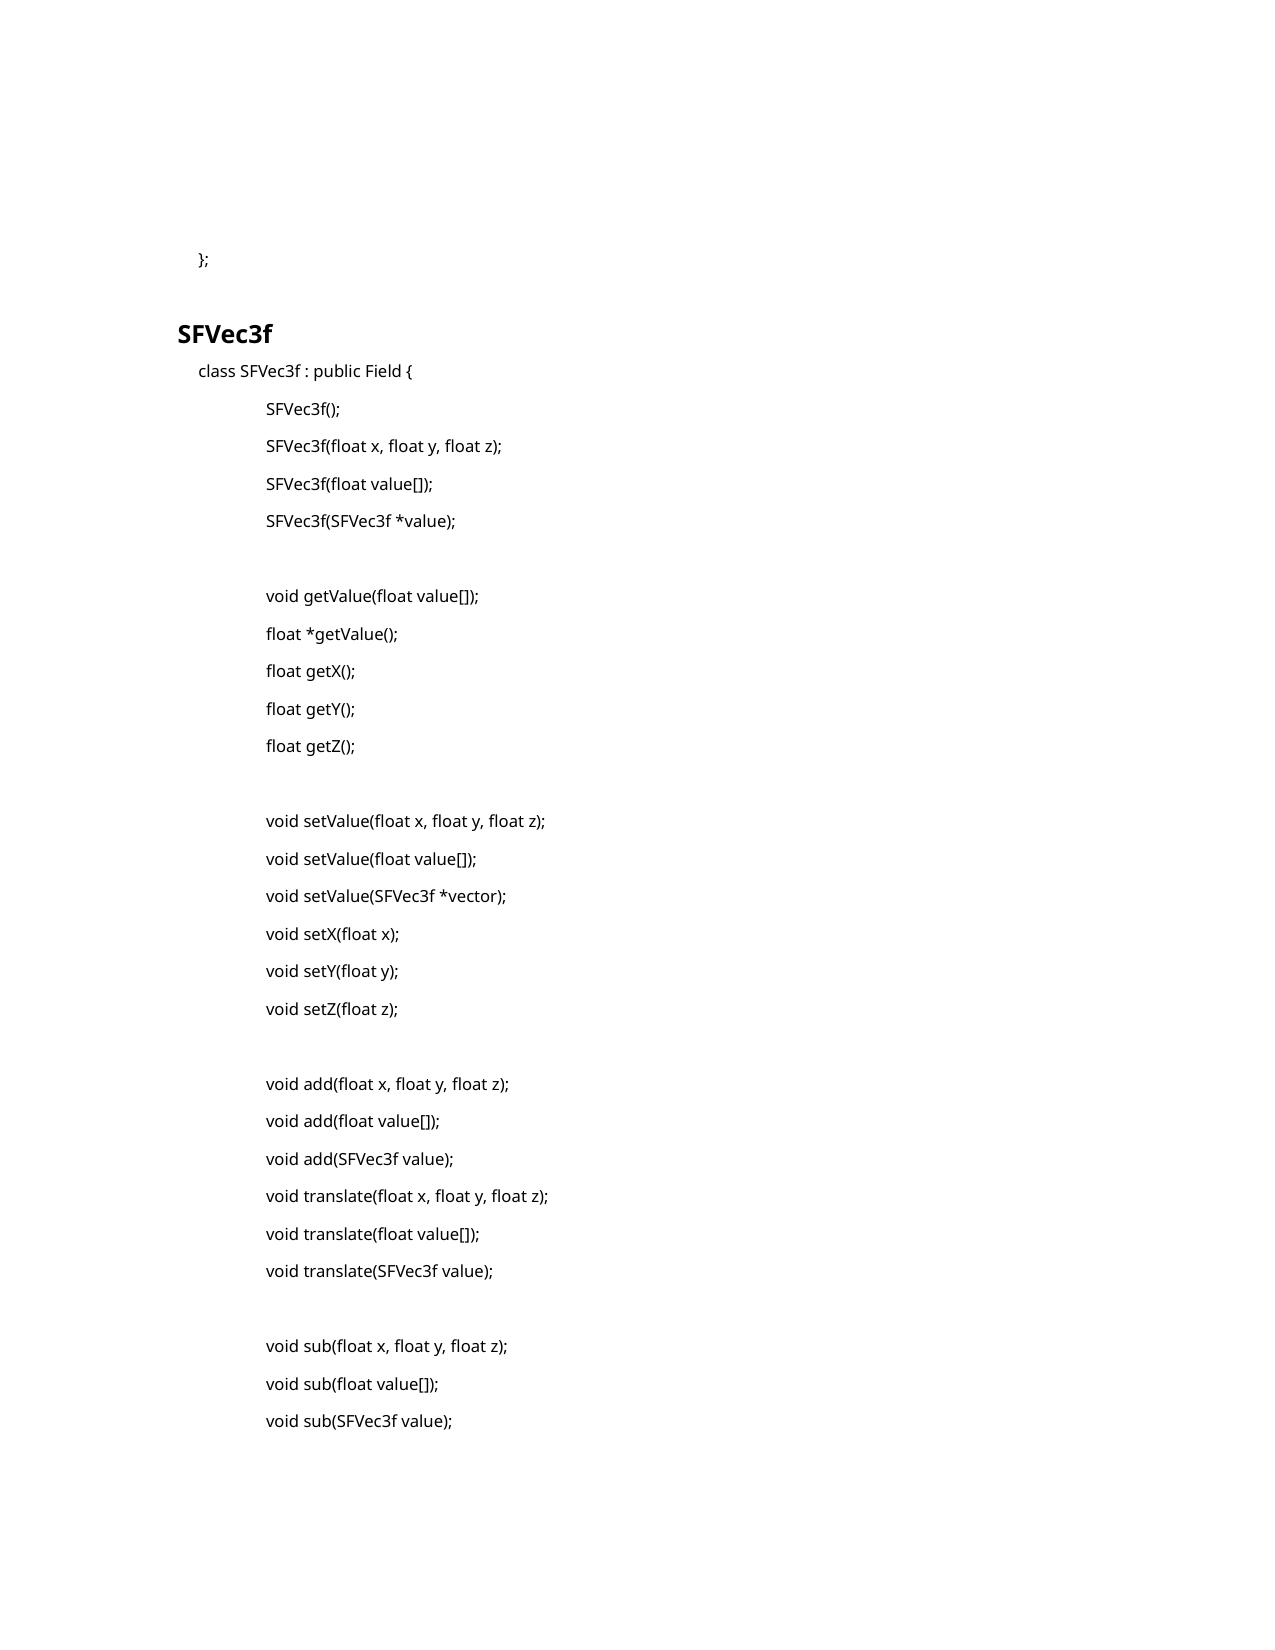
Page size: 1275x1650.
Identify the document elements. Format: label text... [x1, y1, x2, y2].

text float *getValue(); [198, 615, 1098, 652]
text void sub(float value[]); [198, 1365, 1098, 1402]
text void setValue(float x, float y, float z); [198, 802, 1098, 840]
text float getY(); [198, 690, 1098, 727]
text void setZ(float z); [198, 990, 1098, 1027]
text void setX(float x); [198, 915, 1098, 952]
subtitle SFVec3f [177, 315, 1098, 352]
text SFVec3f(); [198, 390, 1098, 427]
text void add(SFVec3f value); [198, 1140, 1098, 1177]
text float getX(); [198, 652, 1098, 690]
text void add(float x, float y, float z); [198, 1065, 1098, 1102]
text void getValue(float value[]); [198, 577, 1098, 615]
text void translate(float value[]); [198, 1215, 1098, 1252]
text SFVec3f(float value[]); [198, 465, 1098, 502]
text void translate(float x, float y, float z); [198, 1177, 1098, 1215]
text void add(float value[]); [198, 1102, 1098, 1140]
text void sub(float x, float y, float z); [198, 1327, 1098, 1365]
text void sub(SFVec3f value); [198, 1402, 1098, 1440]
text void setY(float y); [198, 952, 1098, 990]
text void setValue(float value[]); [198, 840, 1098, 877]
text class SFVec3f : public Field { [198, 352, 1098, 390]
text void setValue(SFVec3f *vector); [198, 877, 1098, 915]
text SFVec3f(SFVec3f *value); [198, 502, 1098, 540]
text }; [198, 240, 1098, 277]
text SFVec3f(float x, float y, float z); [198, 427, 1098, 465]
text float getZ(); [198, 727, 1098, 765]
text void translate(SFVec3f value); [198, 1252, 1098, 1290]
